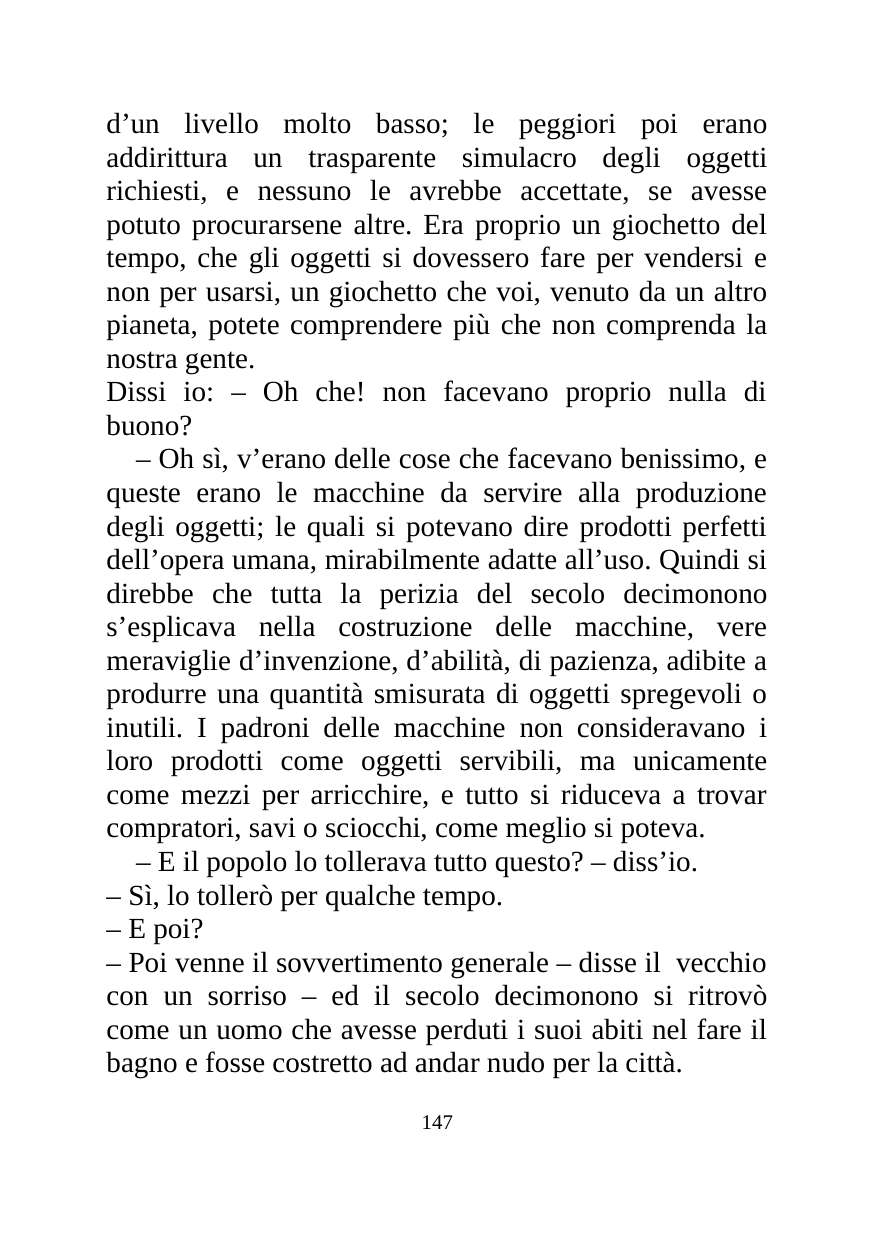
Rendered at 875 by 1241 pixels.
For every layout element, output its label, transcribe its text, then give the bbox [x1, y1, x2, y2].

text Dissi io: – Oh che! non facevano proprio nulla di buono? [106, 374, 768, 442]
text d’un livello molto basso; le peggiori poi erano addirittura un trasparente simulacro degli oggetti richiesti, e nessuno le avrebbe accettate, se avesse potuto procurarsene altre. Era proprio un giochetto del tempo, che gli oggetti si dovessero fare per vendersi e non per usarsi, un giochetto che voi, venuto da un altro pianeta, potete comprendere più che non comprenda la nostra gente. [106, 106, 768, 374]
text – Oh sì, v’erano delle cose che facevano benissimo, e queste erano le macchine da servire alla produzione degli oggetti; le quali si potevano dire prodotti perfetti dell’opera umana, mirabilmente adatte all’uso. Quindi si direbbe che tutta la perizia del secolo decimonono s’esplicava nella costruzione delle macchine, vere meraviglie d’invenzione, d’abilità, di pazienza, adibite a produrre una quantità smisurata di oggetti spregevoli o inutili. I padroni delle macchine non consideravano i loro prodotti come oggetti servibili, ma unicamente come mezzi per arricchire, e tutto si riduceva a trovar compratori, savi o sciocchi, come meglio si poteva. [106, 442, 768, 844]
text – Sì, lo tollerò per qualche tempo. [106, 878, 768, 911]
text – Poi venne il sovvertimento generale – disse il vecchio con un sorriso – ed il secolo decimonono si ritrovò come un uomo che avesse perduti i suoi abiti nel fare il bagno e fosse costretto ad andar nudo per la città. [106, 945, 768, 1079]
text – E poi? [106, 911, 768, 945]
text – E il popolo lo tollerava tutto questo? – diss’io. [106, 844, 768, 878]
